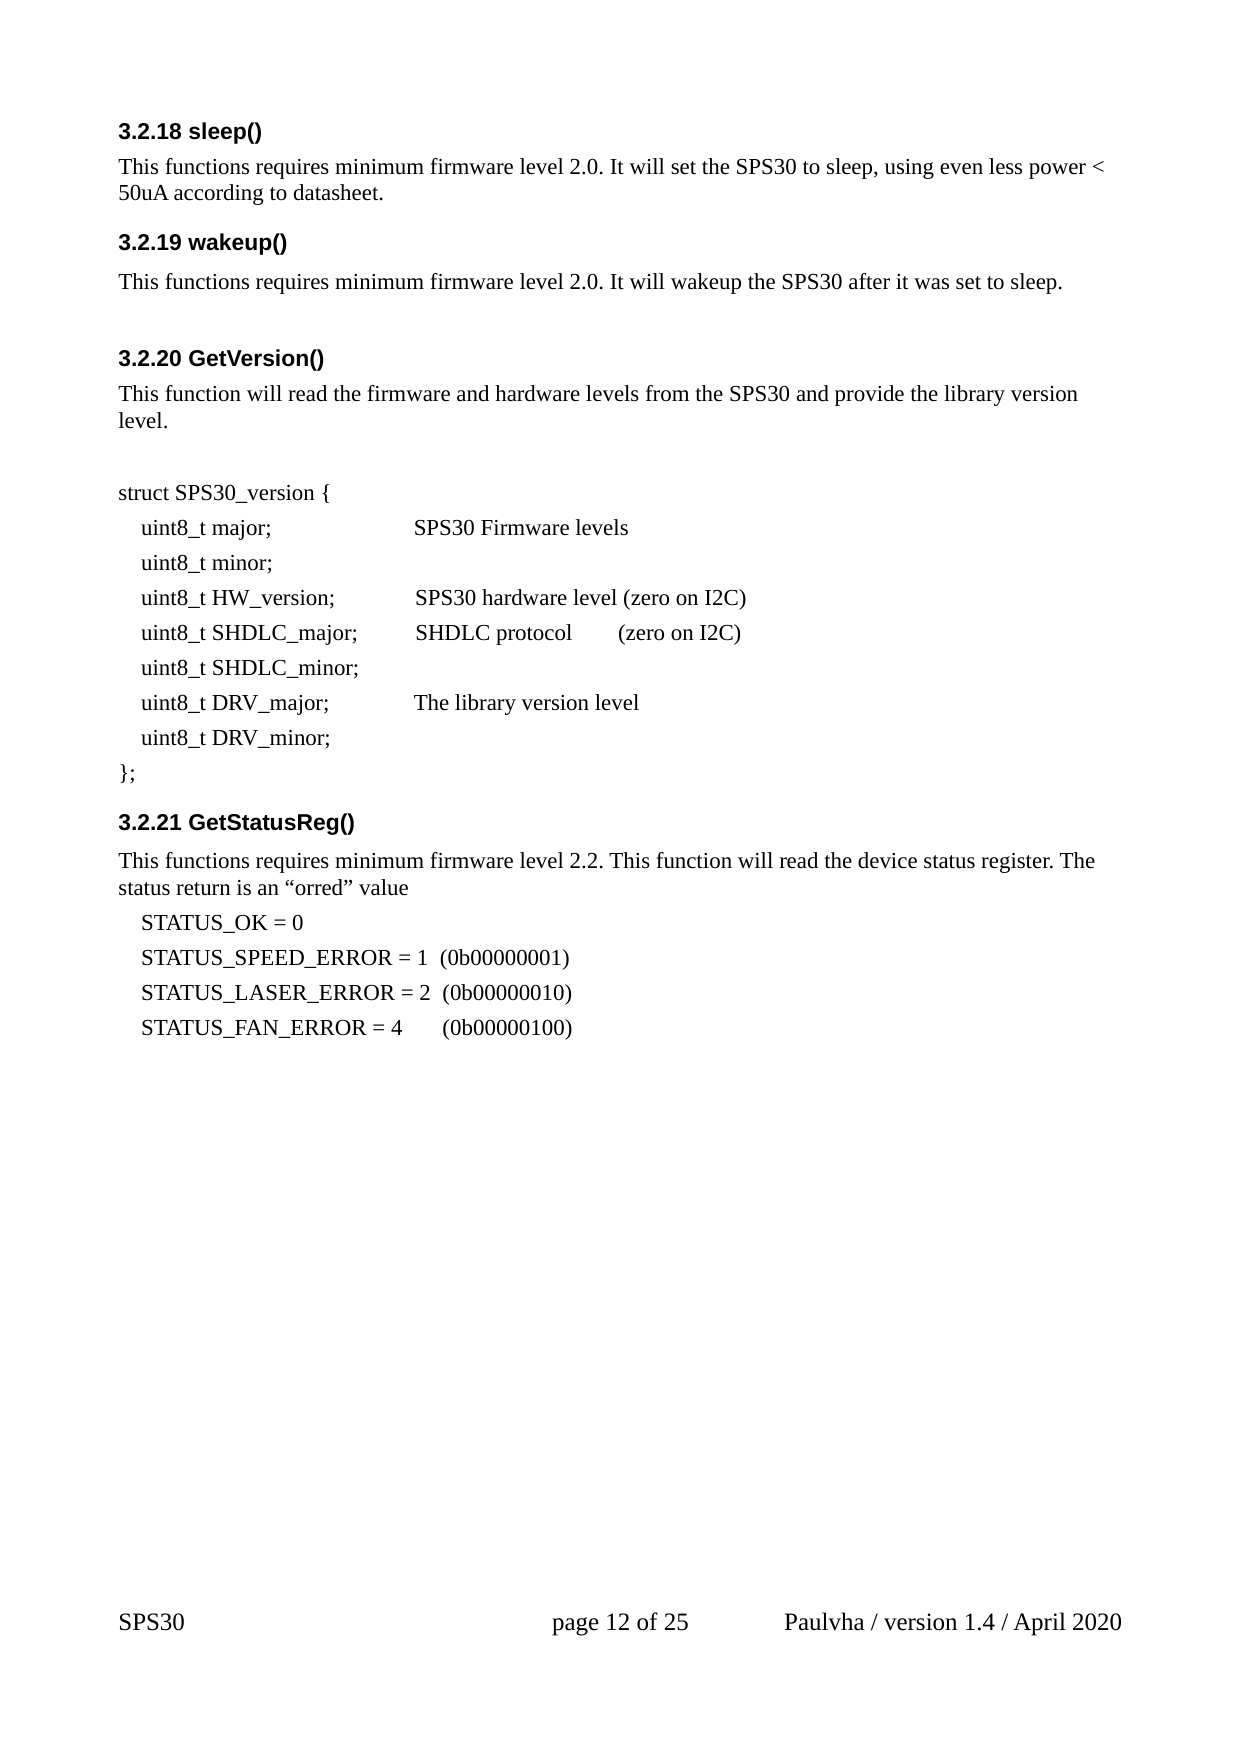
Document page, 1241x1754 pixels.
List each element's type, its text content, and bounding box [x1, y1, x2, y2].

text STATUS_LASER_ERROR = 2 (0b00000010) [118, 979, 1122, 1005]
subtitle 3.2.18 sleep() [118, 118, 1122, 144]
text uint8_t HW_version; SPS30 hardware level (zero on I2C) [118, 584, 1122, 610]
text uint8_t minor; [118, 549, 1122, 575]
subtitle 3.2.20 GetVersion() [118, 345, 1122, 372]
subtitle 3.2.21 GetStatusReg() [118, 809, 1122, 835]
text uint8_t DRV_minor; [118, 724, 1122, 750]
text uint8_t SHDLC_minor; [118, 654, 1122, 680]
text STATUS_SPEED_ERROR = 1 (0b00000001) [118, 944, 1122, 970]
text This functions requires minimum firmware level 2.0. It will set the SPS30 to sleep, using even less power < 50uA according to datasheet. [118, 153, 1122, 206]
text This functions requires minimum firmware level 2.2. This function will read the device status register. The status return is an “orred” value [118, 847, 1122, 900]
text This functions requires minimum firmware level 2.0. It will wakeup the SPS30 after it was set to sleep. [118, 268, 1122, 294]
subtitle 3.2.19 wakeup() [118, 229, 1122, 255]
text struct SPS30_version { [118, 479, 1122, 505]
text uint8_t SHDLC_major; SHDLC protocol (zero on I2C) [118, 619, 1122, 645]
text STATUS_FAN_ERROR = 4 (0b00000100) [118, 1014, 1122, 1040]
text }; [118, 759, 1122, 785]
text This function will read the firmware and hardware levels from the SPS30 and provide the library version level. [118, 380, 1122, 433]
text uint8_t major; SPS30 Firmware levels [118, 514, 1122, 540]
text uint8_t DRV_major; The library version level [118, 689, 1122, 715]
text STATUS_OK = 0 [118, 909, 1122, 935]
